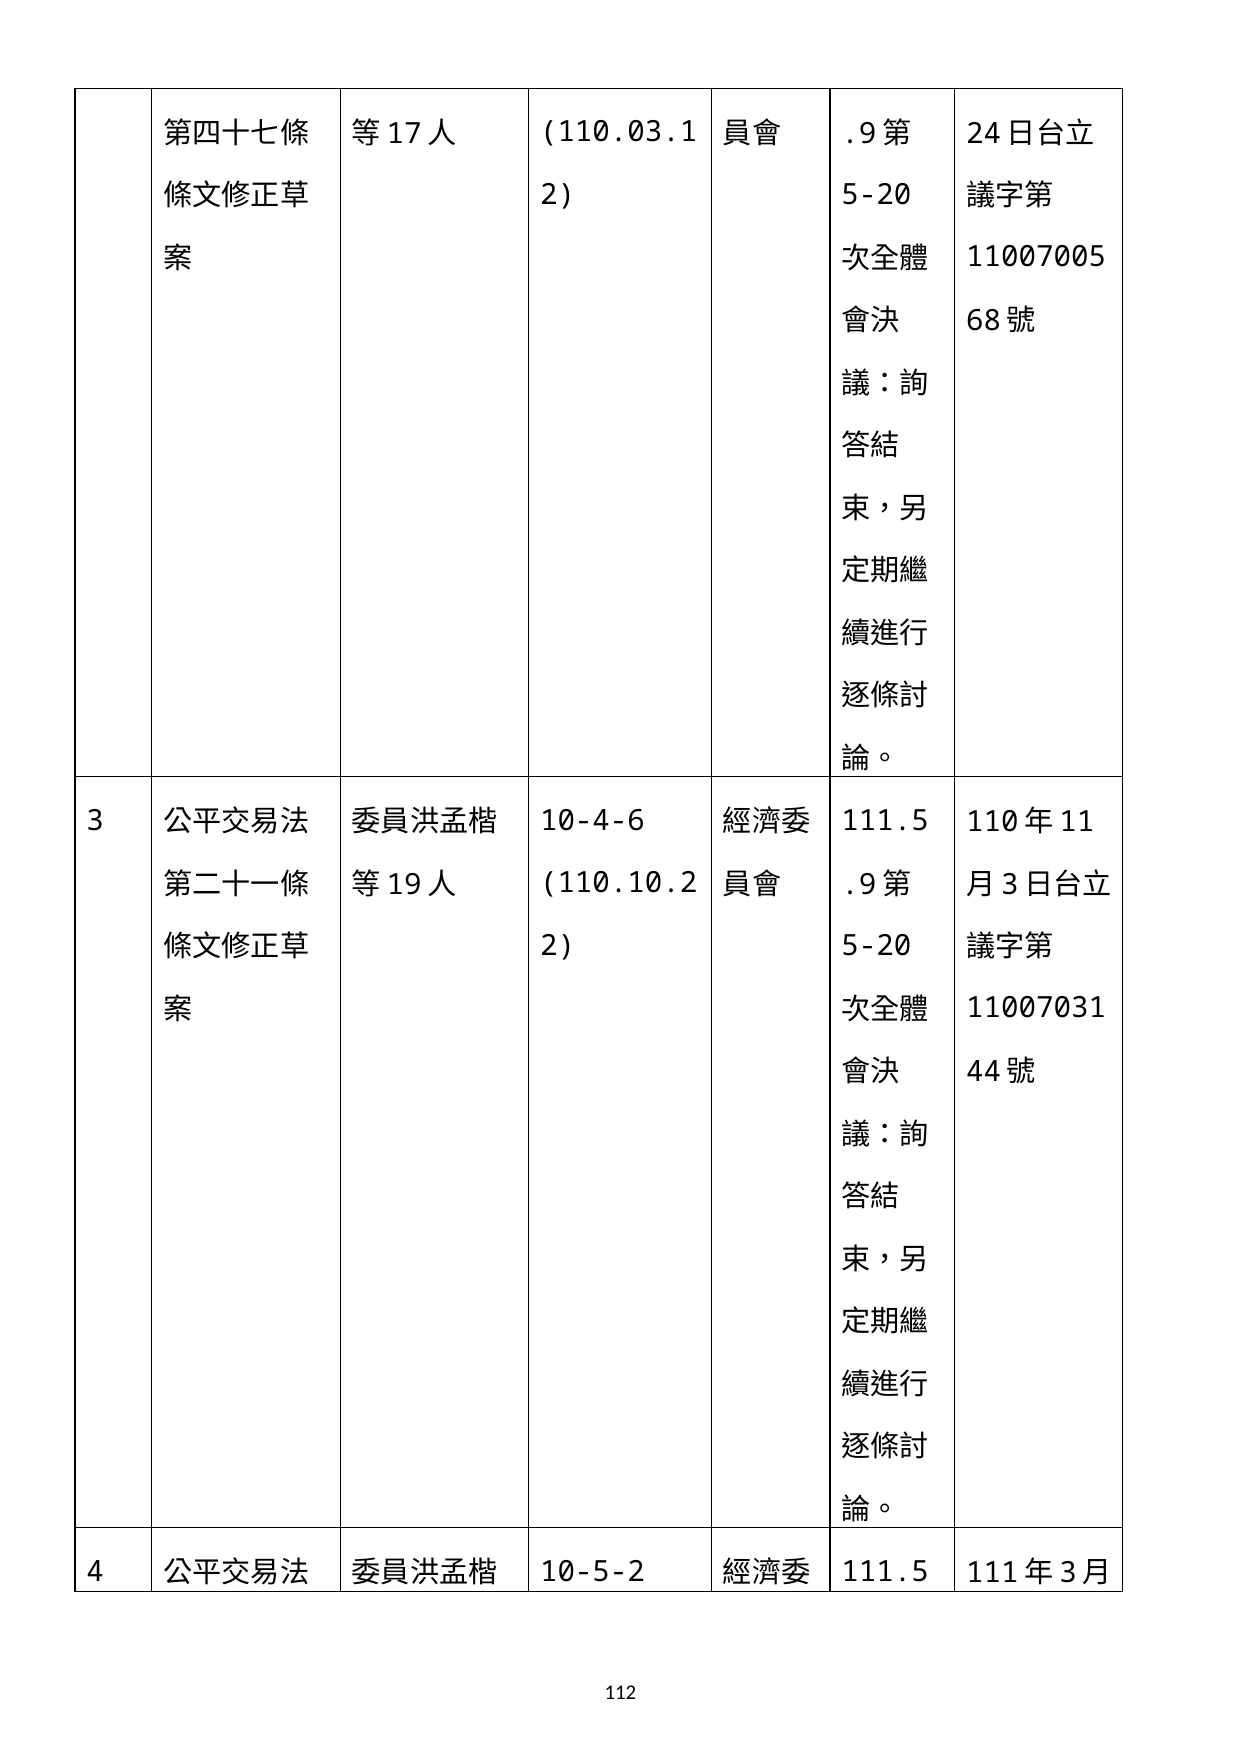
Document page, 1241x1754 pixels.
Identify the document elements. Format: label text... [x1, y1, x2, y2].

table_cell 111.5.9第5-20次全體會決議：詢答結束，另定期繼續進行逐條討論。 [831, 777, 954, 1527]
table_cell 員會 [712, 89, 829, 776]
table_cell 110年11月3日台立議字第1100703144號 [955, 777, 1122, 1527]
table_cell 經濟委 [712, 1528, 829, 1591]
table_cell [76, 89, 151, 776]
table_cell 委員洪孟楷 [341, 1528, 528, 1591]
table_cell 公平交易法第二十一條條文修正草案 [152, 777, 340, 1527]
table_cell 111.5 [831, 1528, 954, 1591]
table_cell .9第5-20次全體會決議：詢答結束，另定期繼續進行逐條討論。 [831, 89, 954, 776]
table_cell 4 [76, 1528, 151, 1591]
table_cell 3 [76, 777, 151, 1527]
table_cell 111年3月 [955, 1528, 1122, 1591]
table_cell 24日台立議字第1100700568號 [955, 89, 1122, 776]
table_cell 公平交易法 [152, 1528, 340, 1591]
table_cell 10-5-2 [529, 1528, 711, 1591]
table_cell 等17人 [341, 89, 528, 776]
table_cell 第四十七條條文修正草案 [152, 89, 340, 776]
table_cell 經濟委員會 [712, 777, 829, 1527]
table_cell 10-4-6 (110.10.22) [529, 777, 711, 1527]
table_cell 委員洪孟楷等19人 [341, 777, 528, 1527]
table_cell (110.03.12) [529, 89, 711, 776]
